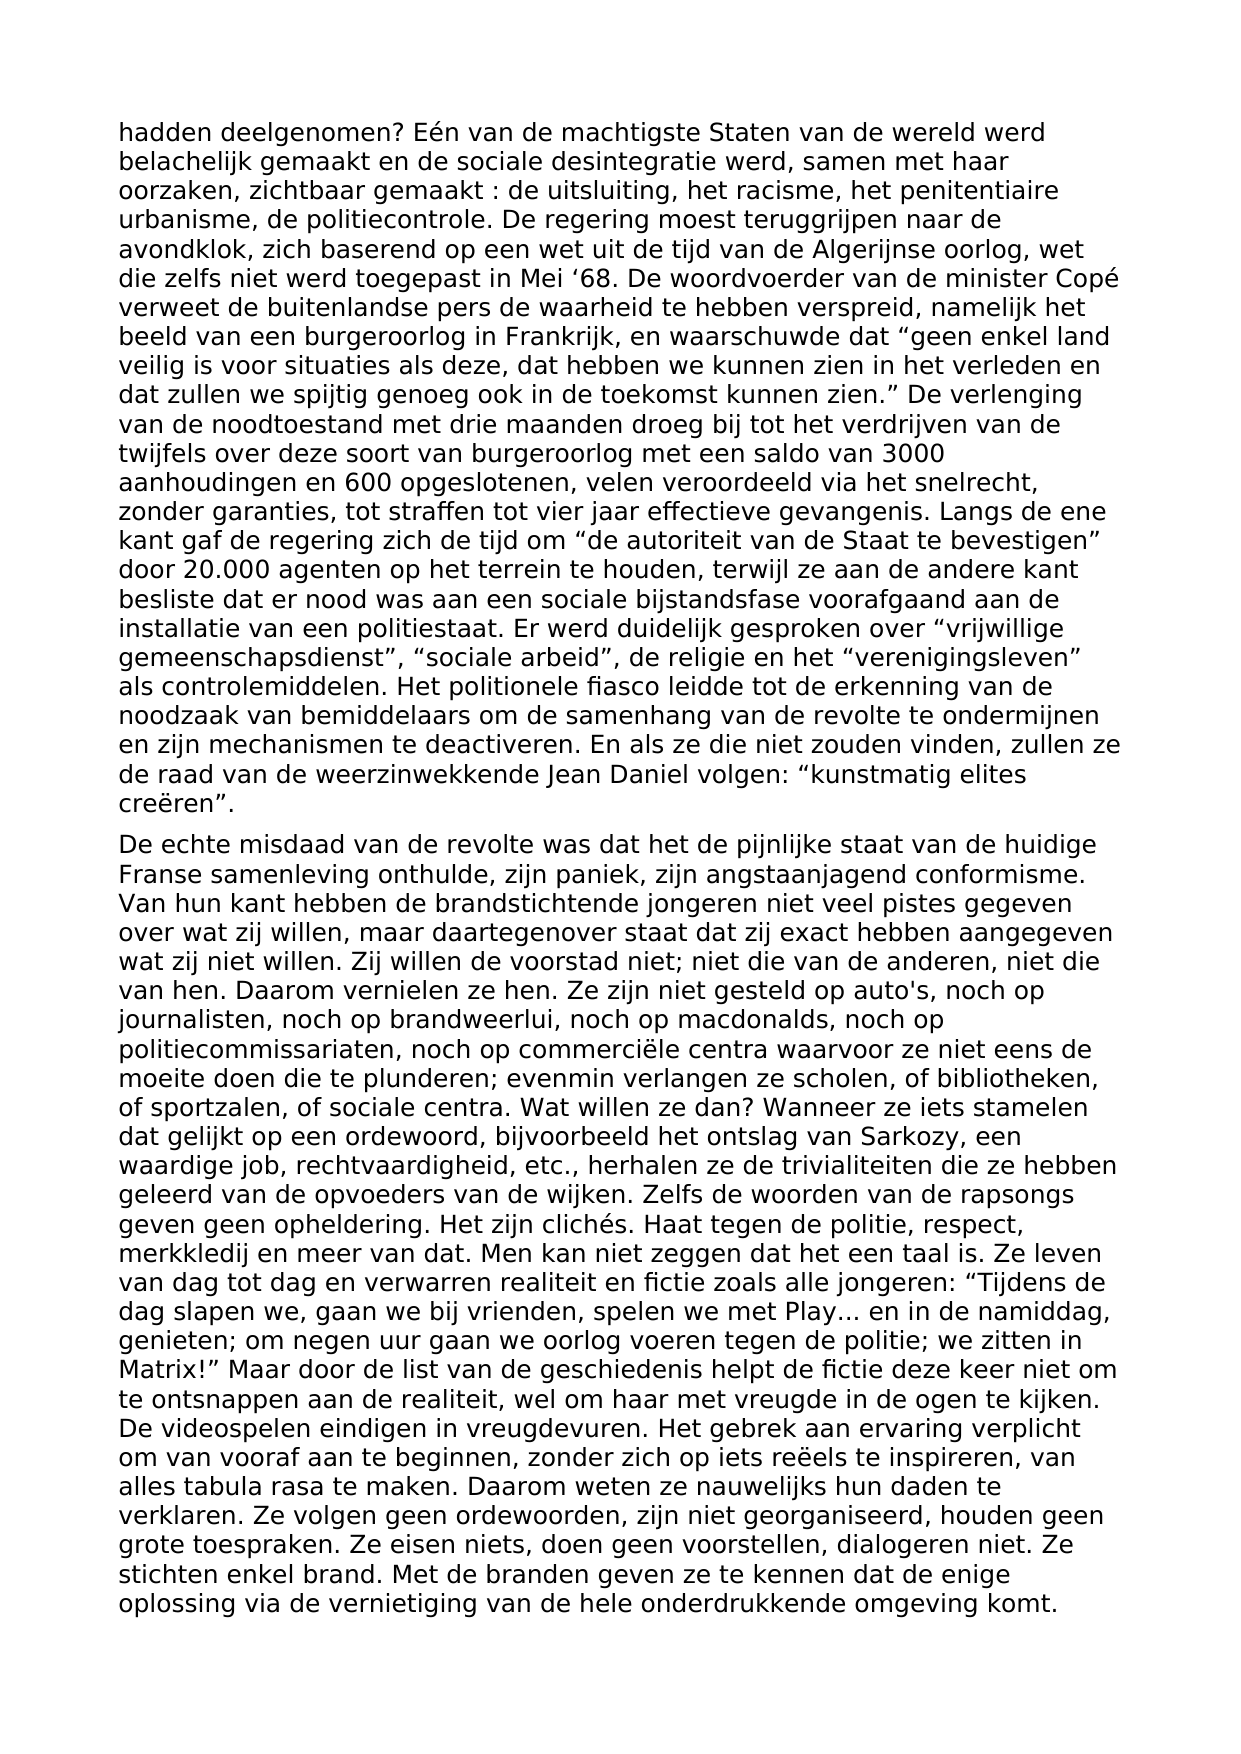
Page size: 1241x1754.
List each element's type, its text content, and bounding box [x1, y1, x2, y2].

text hadden deelgenomen? Eén van de machtigste Staten van de wereld werd belachelijk gemaakt en de sociale desintegratie werd, samen met haar oorzaken, zichtbaar gemaakt : de uitsluiting, het racisme, het penitentiaire urbanisme, de politiecontrole. De regering moest teruggrijpen naar de avondklok, zich baserend op een wet uit de tijd van de Algerijnse oorlog, wet die zelfs niet werd toegepast in Mei ‘68. De woordvoerder van de minister Copé verweet de buitenlandse pers de waarheid te hebben verspreid, namelijk het beeld van een burgeroorlog in Frankrijk, en waarschuwde dat “geen enkel land veilig is voor situaties als deze, dat hebben we kunnen zien in het verleden en dat zullen we spijtig genoeg ook in de toekomst kunnen zien.” De verlenging van de noodtoestand met drie maanden droeg bij tot het verdrijven van de twijfels over deze soort van burgeroorlog met een saldo van 3000 aanhoudingen en 600 opgeslotenen, velen veroordeeld via het snelrecht, zonder garanties, tot straffen tot vier jaar effectieve gevangenis. Langs de ene kant gaf de regering zich de tijd om “de autoriteit van de Staat te bevestigen” door 20.000 agenten op het terrein te houden, terwijl ze aan de andere kant besliste dat er nood was aan een sociale bijstandsfase voorafgaand aan de installatie van een politiestaat. Er werd duidelijk gesproken over “vrijwillige gemeenschapsdienst”, “sociale arbeid”, de religie en het “verenigingsleven” als controlemiddelen. Het politionele fiasco leidde tot de erkenning van de noodzaak van bemiddelaars om de samenhang van de revolte te ondermijnen en zijn mechanismen te deactiveren. En als ze die niet zouden vinden, zullen ze de raad van de weerzinwekkende Jean Daniel volgen: “kunstmatig elites creëren”. [118, 118, 1122, 818]
text De echte misdaad van de revolte was dat het de pijnlijke staat van de huidige Franse samenleving onthulde, zijn paniek, zijn angstaanjagend conformisme. Van hun kant hebben de brandstichtende jongeren niet veel pistes gegeven over wat zij willen, maar daartegenover staat dat zij exact hebben aangegeven wat zij niet willen. Zij willen de voorstad niet; niet die van de anderen, niet die van hen. Daarom vernielen ze hen. Ze zijn niet gesteld op auto's, noch op journalisten, noch op brandweerlui, noch op macdonalds, noch op politiecommissariaten, noch op commerciële centra waarvoor ze niet eens de moeite doen die te plunderen; evenmin verlangen ze scholen, of bibliotheken, of sportzalen, of sociale centra. Wat willen ze dan? Wanneer ze iets stamelen dat gelijkt op een ordewoord, bijvoorbeeld het ontslag van Sarkozy, een waardige job, rechtvaardigheid, etc., herhalen ze de trivialiteiten die ze hebben geleerd van de opvoeders van de wijken. Zelfs de woorden van de rapsongs geven geen opheldering. Het zijn clichés. Haat tegen de politie, respect, merkkledij en meer van dat. Men kan niet zeggen dat het een taal is. Ze leven van dag tot dag en verwarren realiteit en fictie zoals alle jongeren: “Tijdens de dag slapen we, gaan we bij vrienden, spelen we met Play... en in de namiddag, genieten; om negen uur gaan we oorlog voeren tegen de politie; we zitten in Matrix!” Maar door de list van de geschiedenis helpt de fictie deze keer niet om te ontsnappen aan de realiteit, wel om haar met vreugde in de ogen te kijken. De videospelen eindigen in vreugdevuren. Het gebrek aan ervaring verplicht om van vooraf aan te beginnen, zonder zich op iets reëels te inspireren, van alles tabula rasa te maken. Daarom weten ze nauwelijks hun daden te verklaren. Ze volgen geen ordewoorden, zijn niet georganiseerd, houden geen grote toespraken. Ze eisen niets, doen geen voorstellen, dialogeren niet. Ze stichten enkel brand. Met de branden geven ze te kennen dat de enige oplossing via de vernietiging van de hele onderdrukkende omgeving komt. [118, 831, 1122, 1618]
